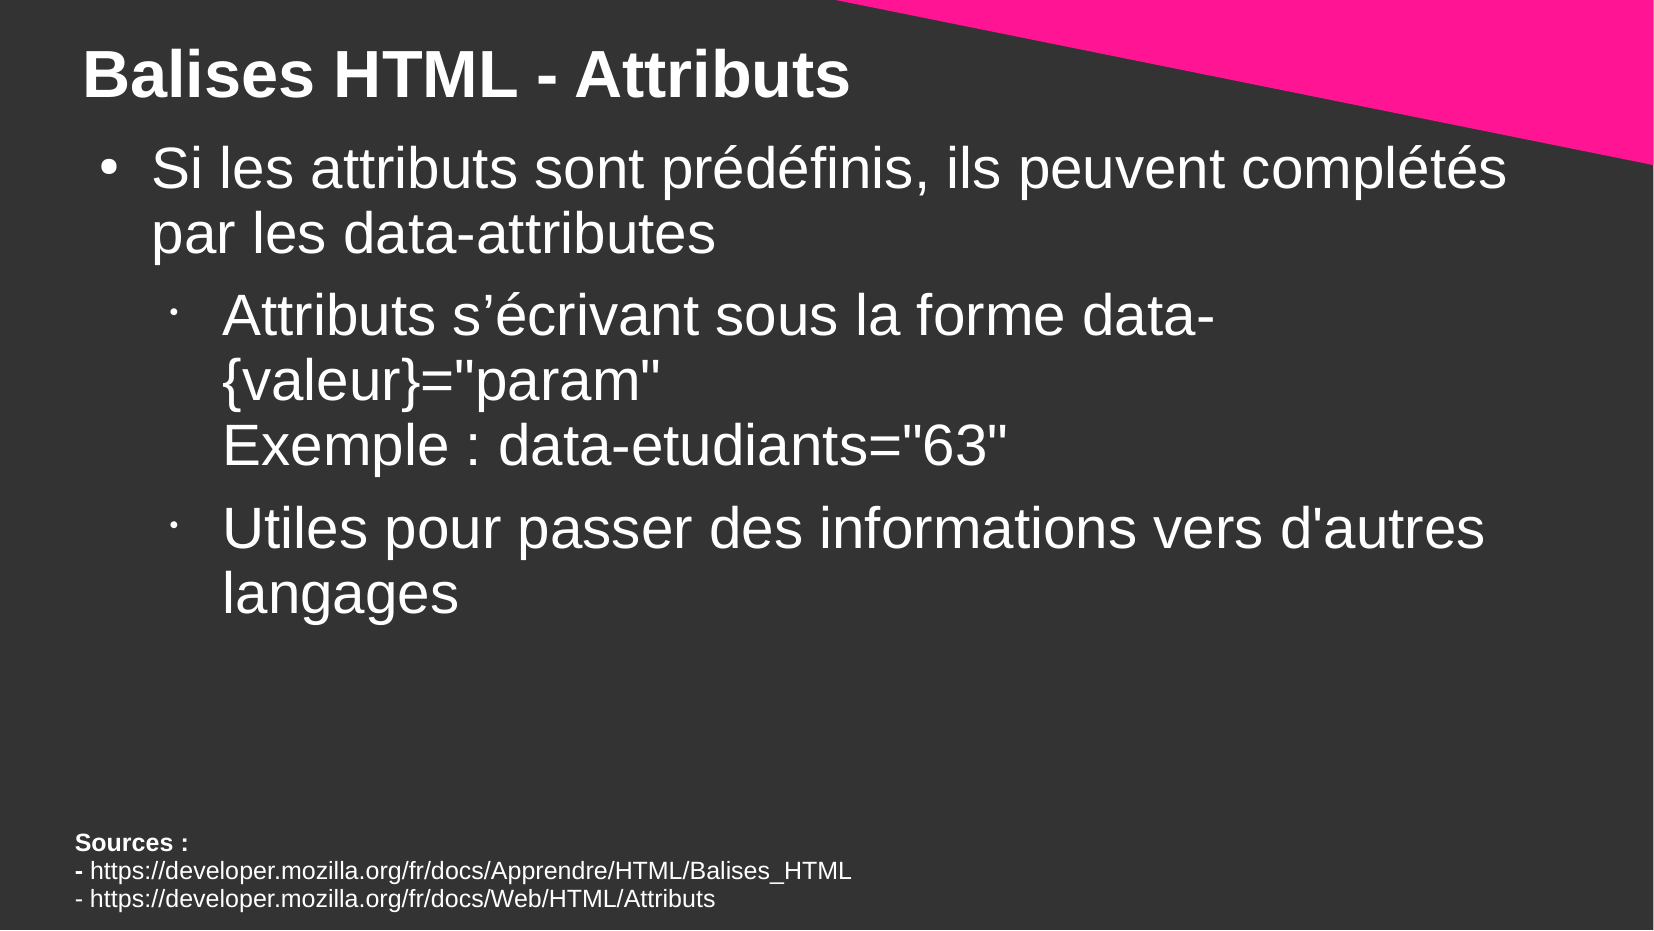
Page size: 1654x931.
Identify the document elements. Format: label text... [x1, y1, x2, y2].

list Si les attributs sont prédéfinis, ils peuvent complétés par les data-attributes Attributs s’écrivant sous la forme data-{valeur}="param" Exemple : data-etudiants="63" Utiles pour passer des informations vers d'autres langages [80, 135, 1571, 788]
text_box [835, 0, 1654, 166]
text_box Sources : - https://developer.mozilla.org/fr/docs/Apprendre/HTML/Balises_HTML - https://developer.mozilla.org/fr/docs/Web/HTML/Attributs [59, 821, 1546, 931]
title Balises HTML - Attributs [82, 37, 945, 114]
